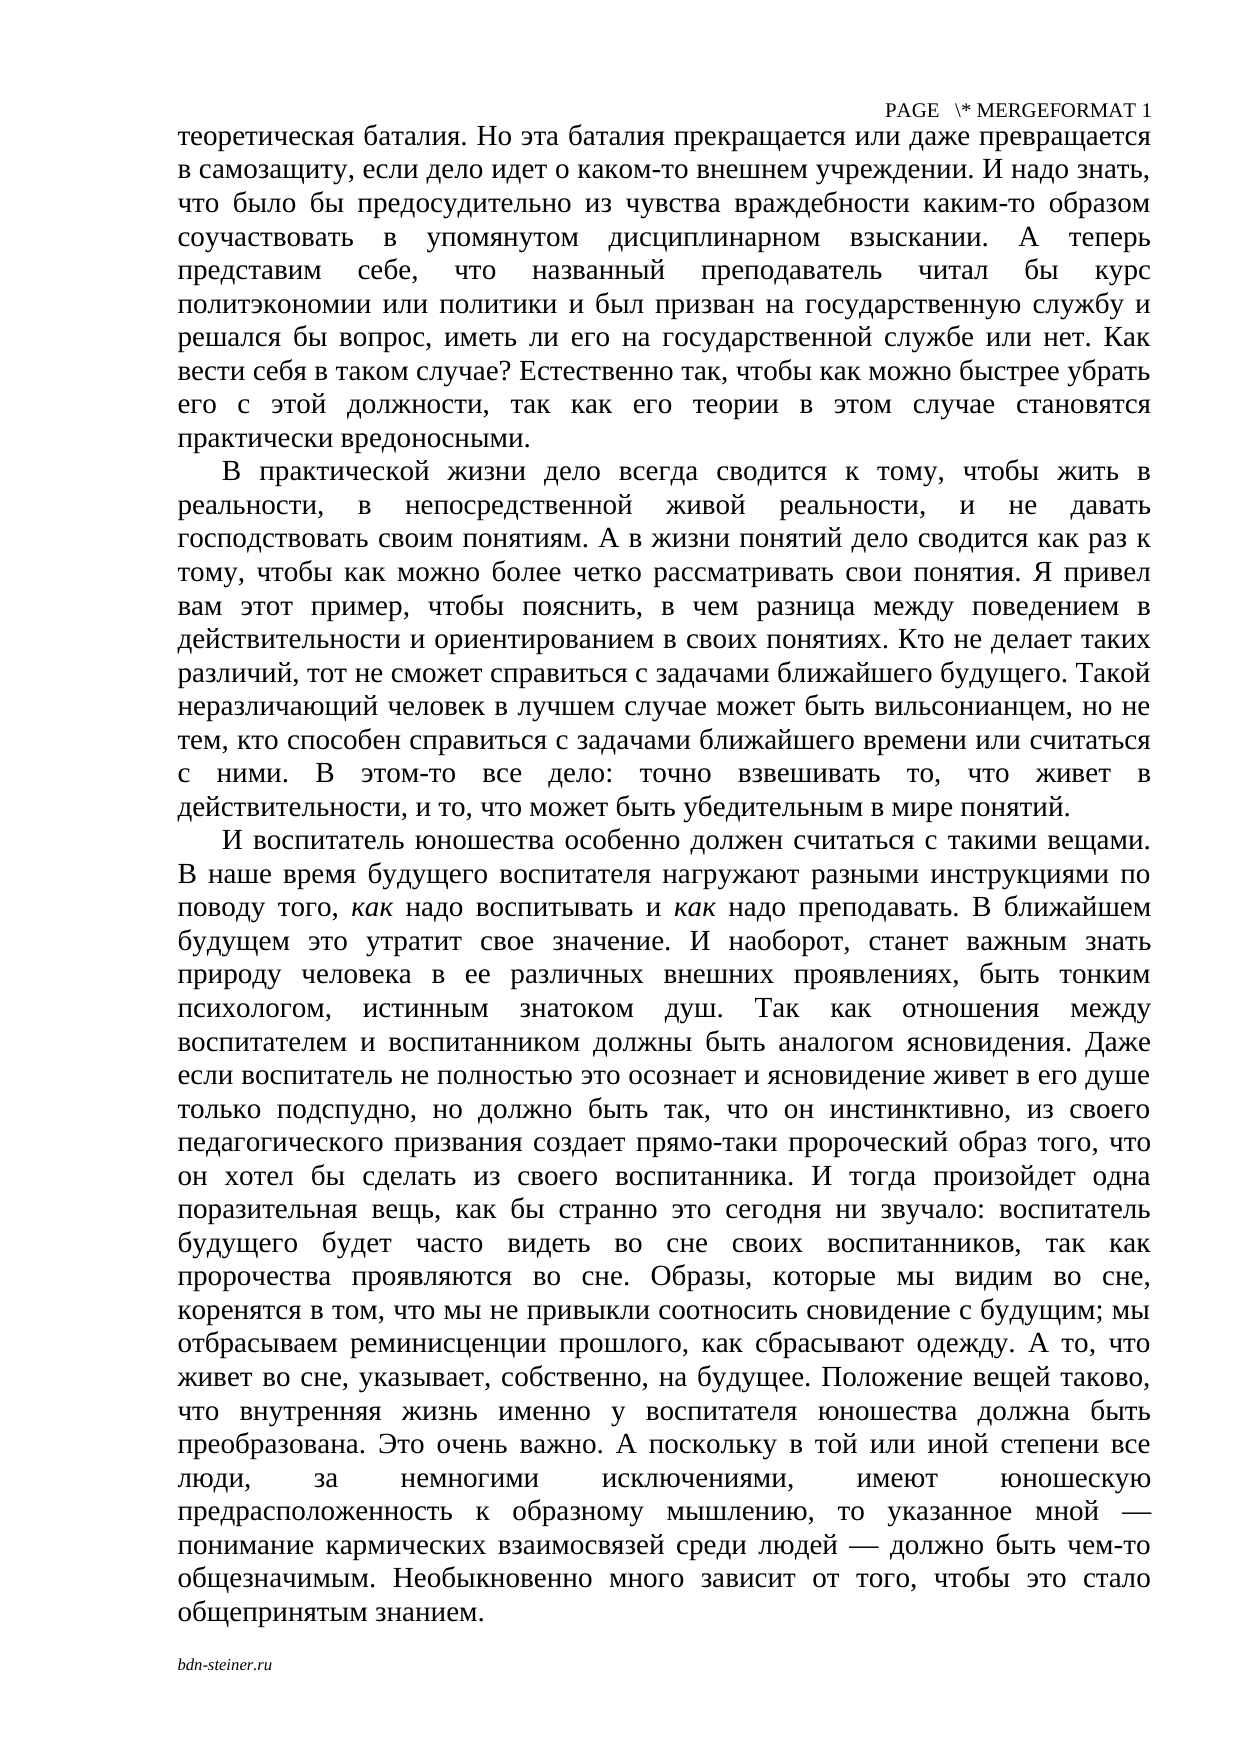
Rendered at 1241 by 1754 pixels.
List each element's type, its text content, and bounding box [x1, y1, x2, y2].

text И воспитатель юношества особенно должен считаться с такими вещами. В наше время будущего воспитателя нагружают разными инструкциями по поводу того, как надо воспитывать и как надо преподавать. В ближайшем будущем это утратит свое значение. И наоборот, станет важным знать природу человека в ее различных внешних проявлениях, быть тонким психологом, истинным знатоком душ. Так как отношения между воспитателем и воспитанником должны быть аналогом ясновидения. Даже если воспитатель не полностью это осознает и ясновидение живет в его душе только подспудно, но должно быть так, что он инстинктивно, из своего педагогического призвания создает прямо-таки пророческий образ того, что он хотел бы сделать из своего воспитанника. И тогда произойдет одна поразительная вещь, как бы странно это сегодня ни звучало: воспитатель будущего будет часто видеть во сне своих воспитанников, так как пророчества проявляются во сне. Образы, которые мы видим во сне, коренятся в том, что мы не привыкли соотносить сновидение с будущим; мы отбрасываем реминисценции прошлого, как сбрасывают одежду. А то, что живет во сне, указывает, собственно, на будущее. Положение вещей таково, что внутренняя жизнь именно у воспитателя юношества должна быть преобразована. Это очень важно. А поскольку в той или иной степени все люди, за немногими исключениями, имеют юношескую предрасположенность к образному мышлению, то указанное мной — понимание кармических взаимосвязей среди людей — должно быть чем-то общезначимым. Необыкновенно много зависит от того, чтобы это стало общепринятым знанием. [177, 822, 1152, 1627]
text В практической жизни дело всегда сводится к тому, чтобы жить в реальности, в непосредственной живой реальности, и не давать господствовать своим понятиям. А в жизни понятий дело сводится как раз к тому, чтобы как можно более четко рассматривать свои понятия. Я привел вам этот пример, чтобы пояснить, в чем разница между поведением в действительности и ориентированием в своих понятиях. Кто не делает таких различий, тот не сможет справиться с задачами ближайшего будущего. Такой неразличающий человек в лучшем случае может быть вильсонианцем, но не тем, кто способен справиться с задачами ближайшего времени или считаться с ними. В этом-то все дело: точно взвешивать то, что живет в действительности, и то, что может быть убедительным в мире понятий. [177, 453, 1152, 822]
text теоретическая баталия. Но эта баталия прекращается или даже превращается в самозащиту, если дело идет о каком-то внешнем учреждении. И надо знать, что было бы предосудительно из чувства враждебности каким-то образом соучаствовать в упомянутом дисциплинарном взыскании. А теперь представим себе, что названный преподаватель читал бы курс политэкономии или политики и был призван на государственную службу и решался бы вопрос, иметь ли его на государственной службе или нет. Как вести себя в таком случае? Естественно так, чтобы как можно быстрее убрать его с этой должности, так как его теории в этом случае становятся практически вредоносными. [177, 118, 1152, 453]
